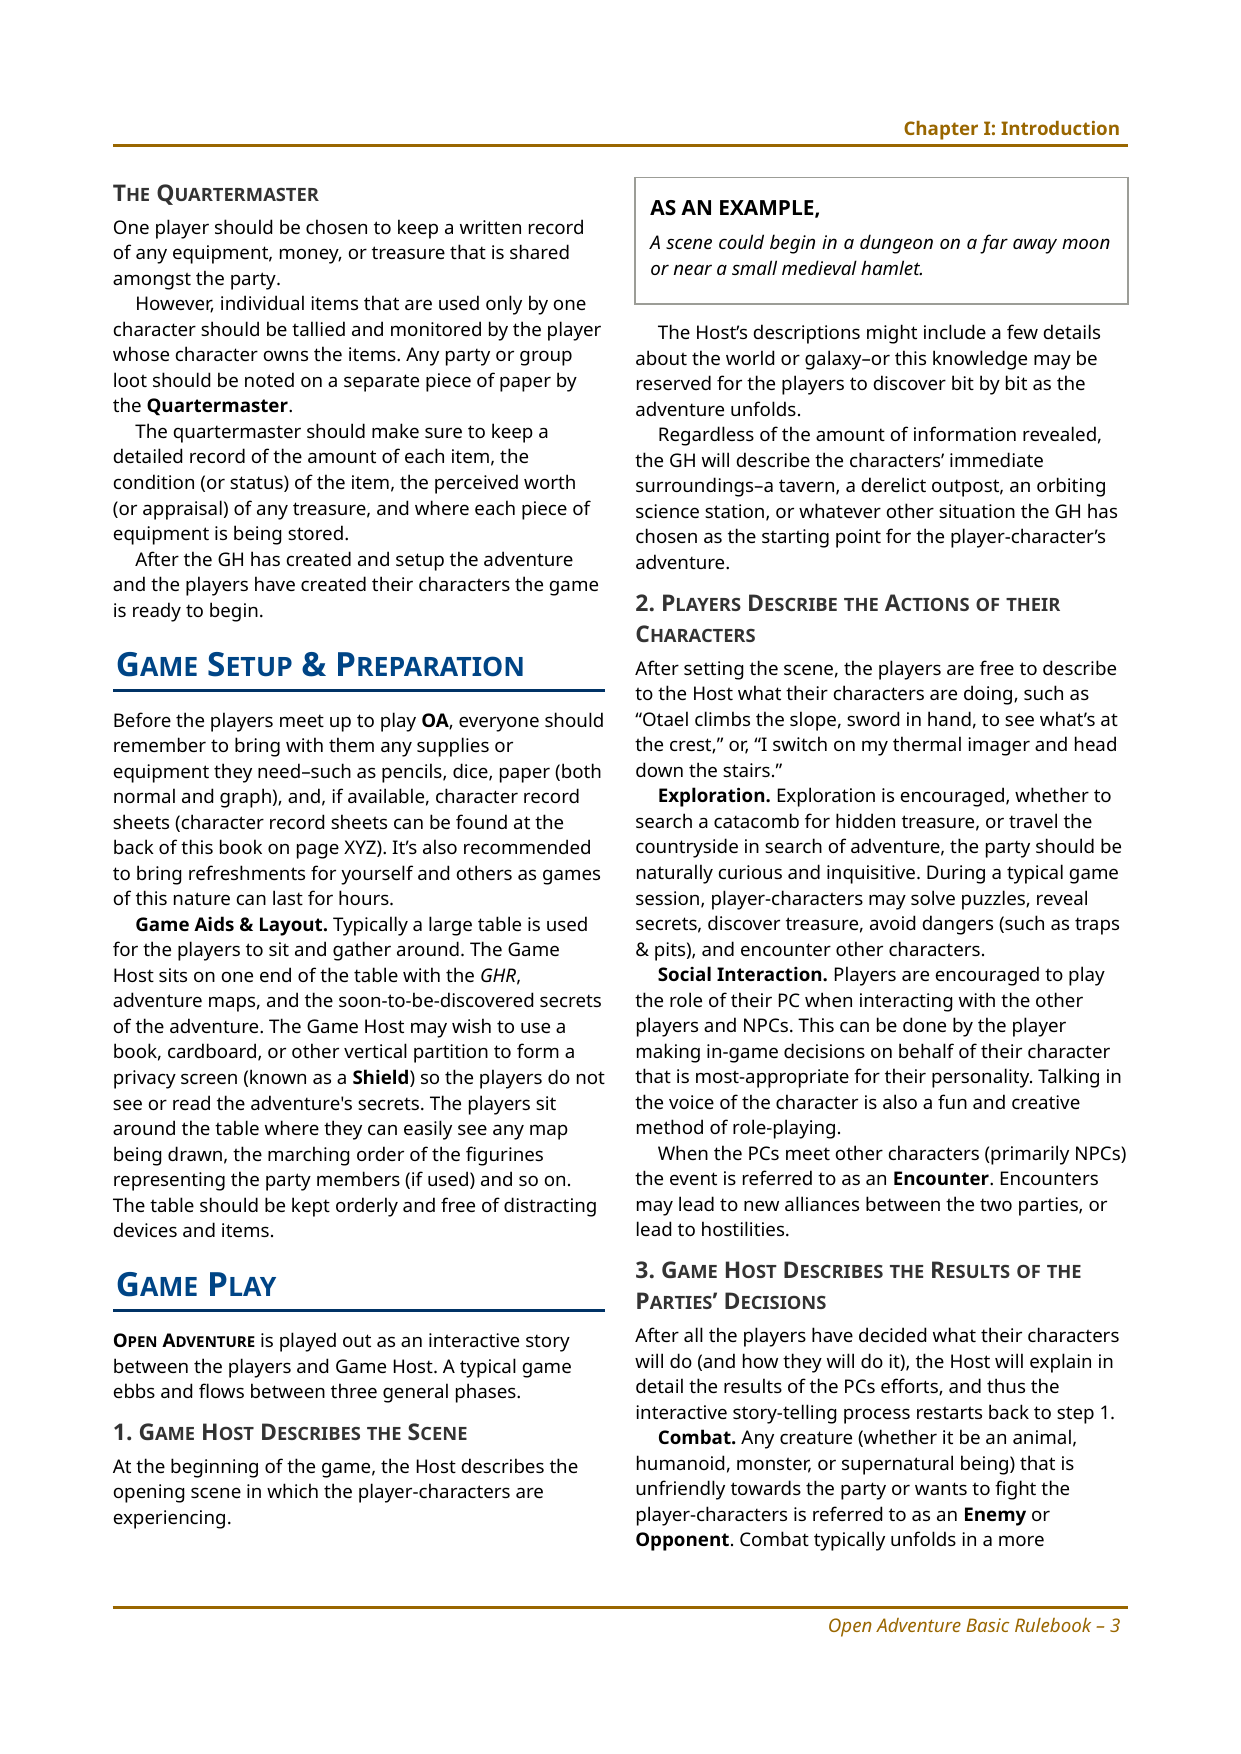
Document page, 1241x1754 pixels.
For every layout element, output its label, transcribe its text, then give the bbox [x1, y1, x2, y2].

text Regardless of the amount of information revealed, the GH will describe the characters’ immediate surroundings–a tavern, a derelict outpost, an orbiting science station, or whatever other situation the GH has chosen as the starting point for the player-character’s adventure. [635, 421, 1128, 574]
text After the GH has created and setup the adventure and the players have created their characters the game is ready to begin. [113, 546, 605, 622]
text Exploration. Exploration is encouraged, whether to search a catacomb for hidden treasure, or travel the countryside in search of adventure, the party should be naturally curious and inquisitive. During a typical game session, player-characters may solve puzzles, reveal secrets, discover treasure, avoid dangers (such as traps & pits), and encounter other characters. [635, 783, 1128, 961]
text The quartermaster should make sure to keep a detailed record of the amount of each item, the condition (or status) of the item, the perceived worth (or appraisal) of any treasure, and where each piece of equipment is being stored. [113, 418, 605, 546]
text However, individual items that are used only by one character should be tallied and monitored by the player whose character owns the items. Any party or group loot should be noted on a separate piece of paper by the Quartermaster. [113, 291, 605, 418]
text At the beginning of the game, the host describes the opening scene in which the player-characters are experiencing. [113, 1453, 605, 1530]
text Social Interaction. Players are encouraged to play the role of their PC when interacting with the other players and NPCs. This can be done by the player making in-game decisions on behalf of their character that is most-appropriate for their personality. Talking in the voice of the character is also a fun and creative method of role-playing. [635, 961, 1128, 1140]
subtitle Game Play [113, 1258, 605, 1309]
text The host’s descriptions might include a few details about the world or galaxy–or this knowledge may be reserved for the players to discover bit by bit as the adventure unfolds. [635, 319, 1128, 421]
text After setting the scene, the players are free to describe to the host what their characters are doing, such as “Otael climbs the slope, sword in hand, to see what’s at the crest,” or, “I switch on my thermal imager and head down the stairs.” [635, 655, 1128, 783]
text One player should be chosen to keep a written record of any equipment, money, or treasure that is shared amongst the party. [113, 214, 605, 291]
text Open Adventure is played out as an interactive story between the players and game host. A typical game ebbs and flows between three general phases. [113, 1327, 605, 1404]
subtitle 2. Players Describe the Actions of their Characters [635, 587, 1128, 649]
text Game Aids & Layout. Typically a large table is used for the players to sit and gather around. The game host sits on one end of the table with the GHR, adventure maps, and the soon-to-be-discovered secrets of the adventure. The game host may wish to use a book, cardboard, or other vertical partition to form a privacy screen (known as a Shield) so the players do not see or read the adventure's secrets. The players sit around the table where they can easily see any map being drawn, the marching order of the figurines representing the party members (if used) and so on. The table should be kept orderly and free of distracting devices and items. [113, 911, 605, 1243]
subtitle 3. Game Host Describes the Results of the Parties’ Decisions [635, 1254, 1128, 1317]
subtitle 1. Game Host Describes the Scene [113, 1416, 605, 1447]
subtitle The Quartermaster [113, 177, 605, 208]
text Combat. Any creature (whether it be an animal, humanoid, monster, or supernatural being) that is unfriendly towards the party or wants to fight the player-characters is referred to as an Enemy or Opponent. Combat typically unfolds in a more [635, 1425, 1128, 1552]
table_header As An Example, A scene could begin in a dungeon on a far away moon or near a small medieval hamlet. [636, 178, 1127, 303]
text Before the players meet up to play OA, everyone should remember to bring with them any supplies or equipment they need–such as pencils, dice, paper (both normal and graph), and, if available, character record sheets (character record sheets can be found at the back of this book on page XYZ). It’s also recommended to bring refreshments for yourself and others as games of this nature can last for hours. [113, 707, 605, 911]
subtitle Game Setup & Preparation [113, 637, 605, 689]
text After all the players have decided what their characters will do (and how they will do it), the host will explain in detail the results of the PCs efforts, and thus the interactive story-telling process restarts back to step 1. [635, 1323, 1128, 1425]
text When the PCs meet other characters (primarily NPCs) the event is referred to as an Encounter. Encounters may lead to new alliances between the two parties, or lead to hostilities. [635, 1140, 1128, 1242]
